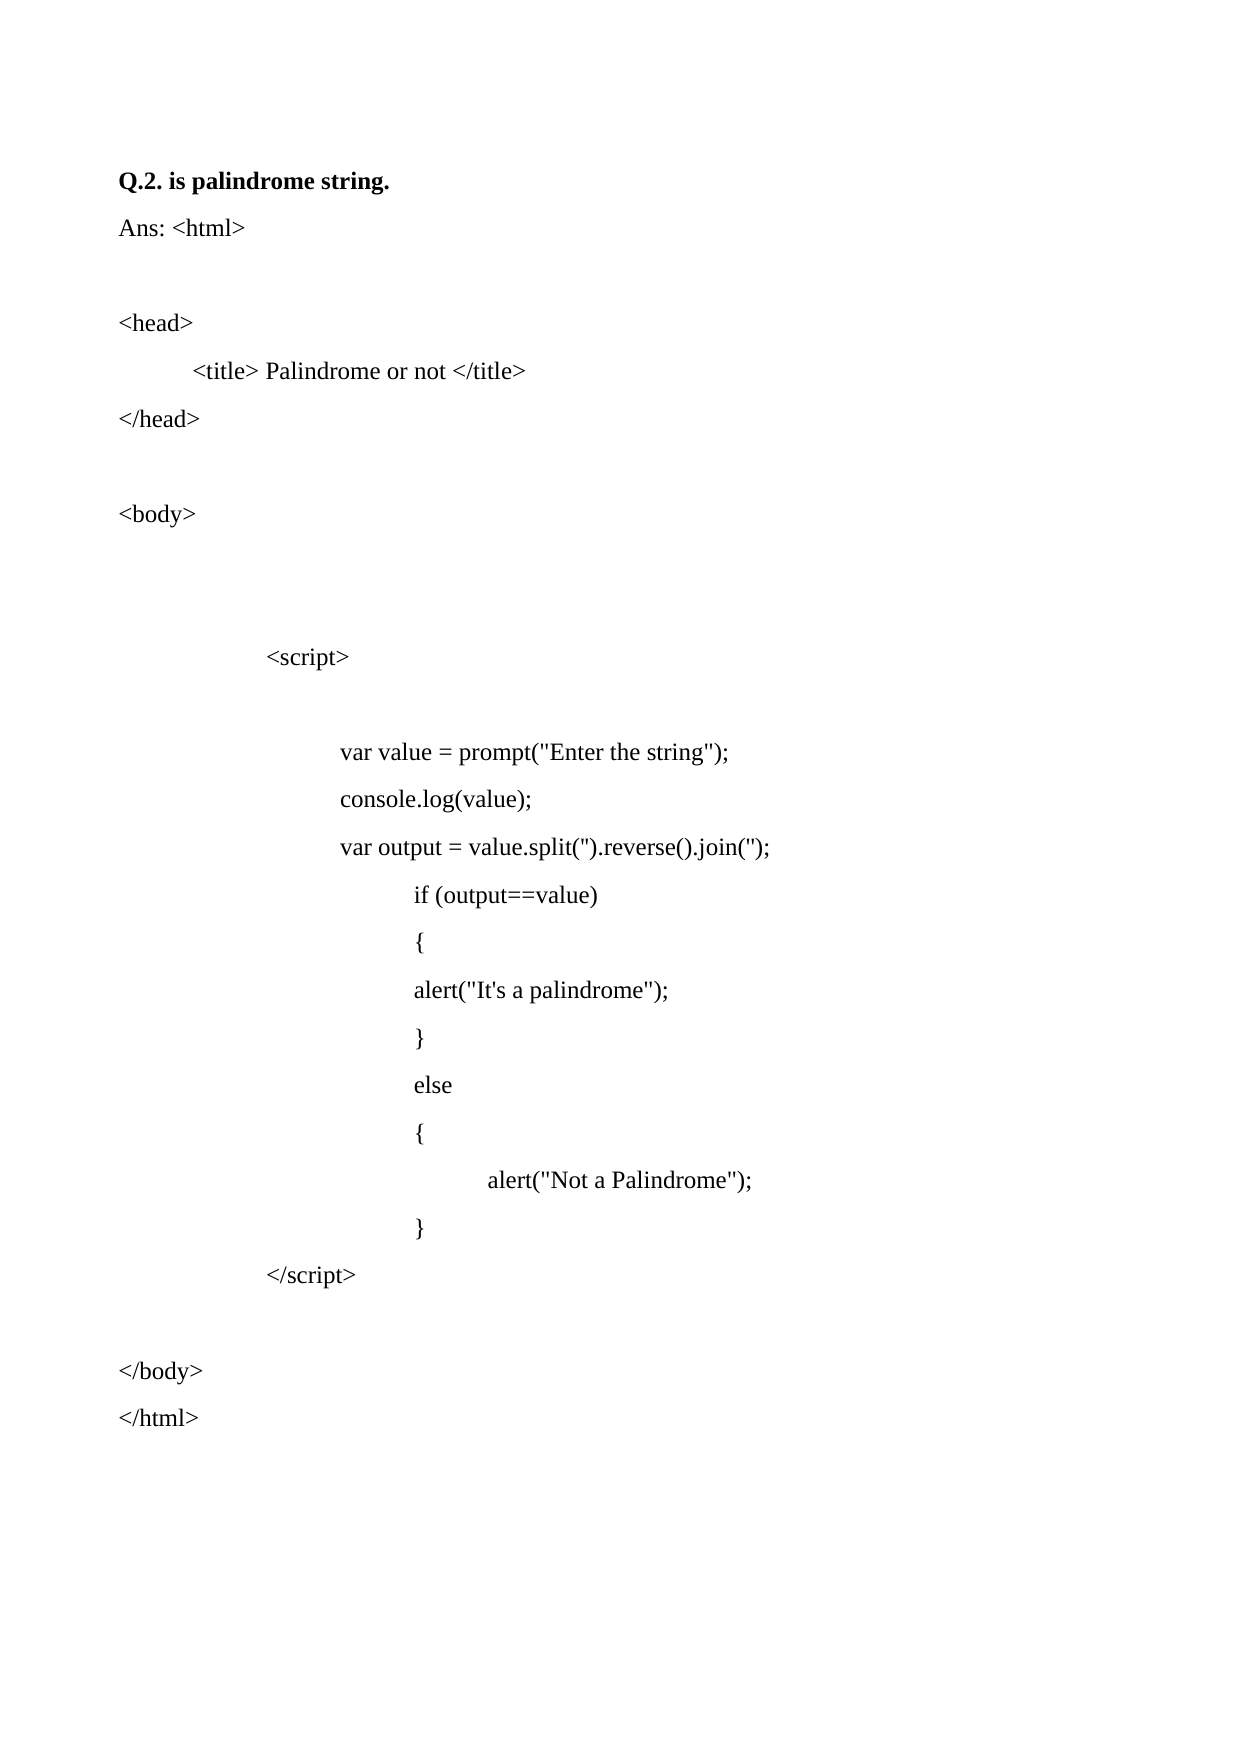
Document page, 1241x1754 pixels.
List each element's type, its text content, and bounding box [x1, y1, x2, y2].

text Q.2. is palindrome string. [118, 166, 1122, 194]
text <script> [118, 642, 1122, 671]
text } [118, 1023, 1122, 1051]
text Ans: <html> [118, 213, 1122, 242]
text var value = prompt("Enter the string"); [118, 737, 1122, 766]
text { [118, 927, 1122, 956]
text </html> [118, 1403, 1122, 1432]
text </body> [118, 1356, 1122, 1384]
text else [118, 1070, 1122, 1099]
text if (output==value) [118, 880, 1122, 908]
text <title> Palindrome or not </title> [118, 356, 1122, 385]
text var output = value.split('').reverse().join(''); [118, 832, 1122, 861]
text <head> [118, 308, 1122, 337]
text </head> [118, 404, 1122, 432]
text alert("Not a Palindrome"); [118, 1165, 1122, 1194]
text </script> [118, 1261, 1122, 1289]
text console.log(value); [118, 784, 1122, 813]
text { [118, 1118, 1122, 1147]
text } [118, 1213, 1122, 1242]
text <body> [118, 499, 1122, 528]
text alert("It's a palindrome"); [118, 975, 1122, 1004]
